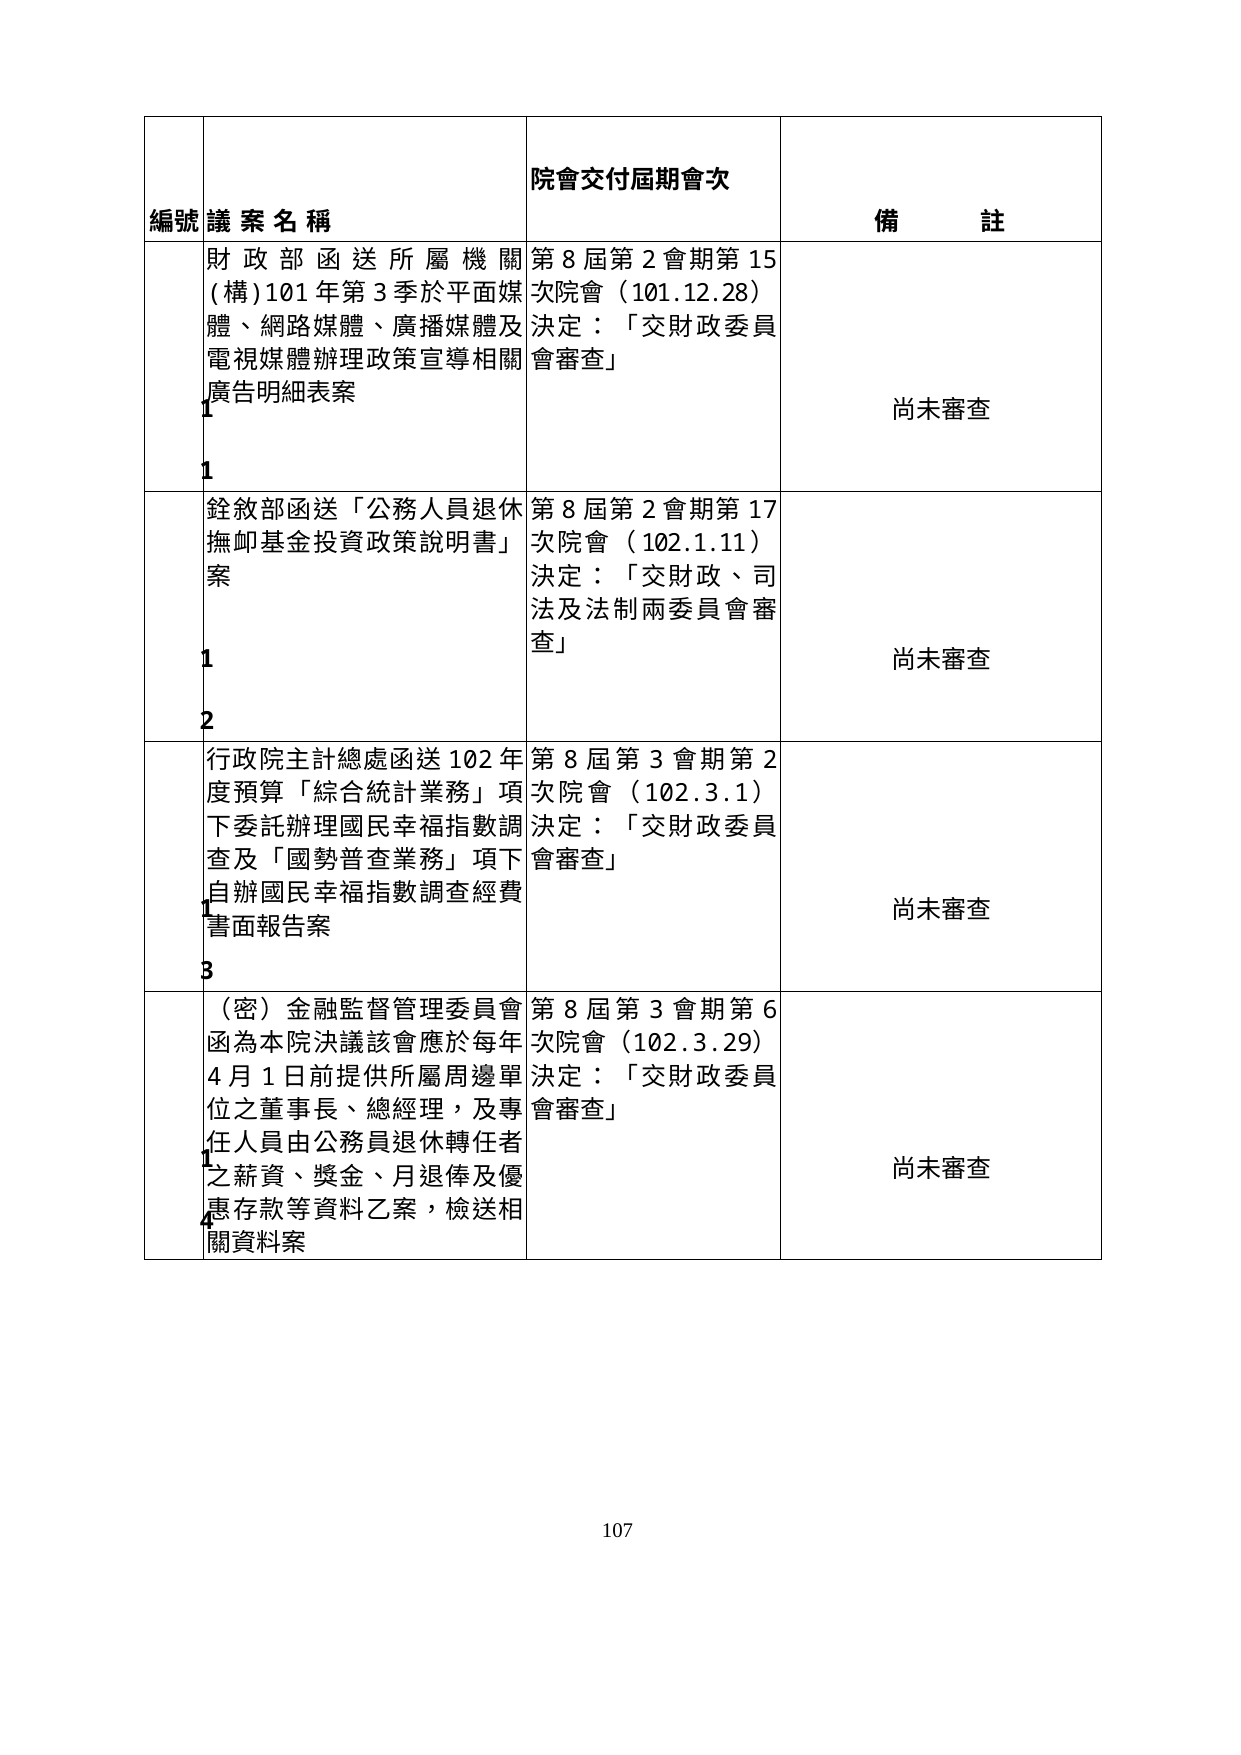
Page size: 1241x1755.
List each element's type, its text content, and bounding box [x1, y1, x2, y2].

table_header 編號 [145, 117, 203, 241]
table_cell [145, 992, 203, 1258]
table_cell 銓敘部函送「公務人員退休撫卹基金投資政策說明書」案 [204, 492, 526, 741]
table_cell 尚未審查 [781, 242, 1101, 491]
table_cell 第8屆第3會期第6次院會（102.3.29）決定：「交財政委員會審查」 [527, 992, 780, 1258]
table_cell 尚未審查 [781, 992, 1101, 1258]
table_cell 尚未審查 [781, 742, 1101, 991]
table_cell 財政部函送所屬機關(構)101年第3季於平面媒體、網路媒體、廣播媒體及電視媒體辦理政策宣導相關廣告明細表案 [204, 242, 526, 491]
table_cell [145, 242, 203, 491]
table_cell 行政院主計總處函送102年度預算「綜合統計業務」項下委託辦理國民幸福指數調查及「國勢普查業務」項下自辦國民幸福指數調查經費書面報告案 [204, 742, 526, 991]
table_header 備 註 [781, 117, 1101, 241]
table_cell [145, 742, 203, 991]
table_cell 第8屆第3會期第2次院會（102.3.1）決定：「交財政委員會審查」 [527, 742, 780, 991]
table_header 議案名稱 [204, 117, 526, 241]
table_cell 第8屆第2會期第15次院會（101.12.28）決定：「交財政委員會審查」 [527, 242, 780, 491]
table_cell 尚未審查 [781, 492, 1101, 741]
table_cell [145, 492, 203, 741]
table_cell （密）金融監督管理委員會函為本院決議該會應於每年4月1日前提供所屬周邊單位之董事長、總經理，及專任人員由公務員退休轉任者之薪資、獎金、月退俸及優惠存款等資料乙案，檢送相關資料案 [204, 992, 526, 1258]
table_header 院會交付屆期會次 [527, 117, 780, 241]
table_cell 第8屆第2會期第17次院會（102.1.11）決定：「交財政、司法及法制兩委員會審查」 [527, 492, 780, 741]
